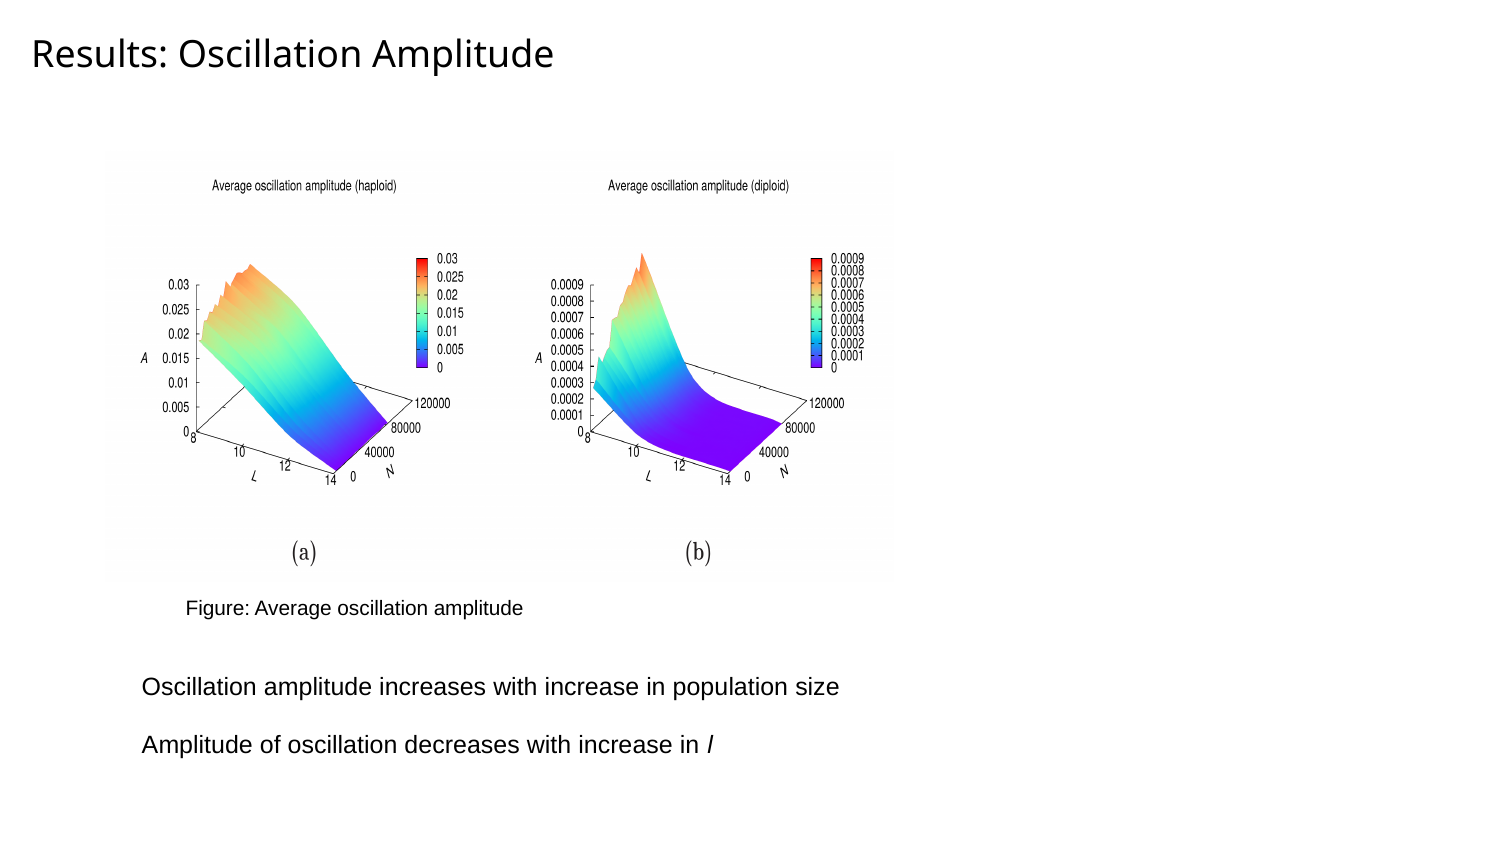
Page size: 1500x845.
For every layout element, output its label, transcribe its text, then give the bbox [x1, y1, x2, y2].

title Results: Oscillation Amplitude [31, 3, 721, 103]
picture [105, 150, 894, 582]
text_box Oscillation amplitude increases with increase in population size Amplitude of oscillation decreases with increase in l [91, 665, 965, 798]
text_box Figure: Average oscillation amplitude [170, 589, 539, 634]
